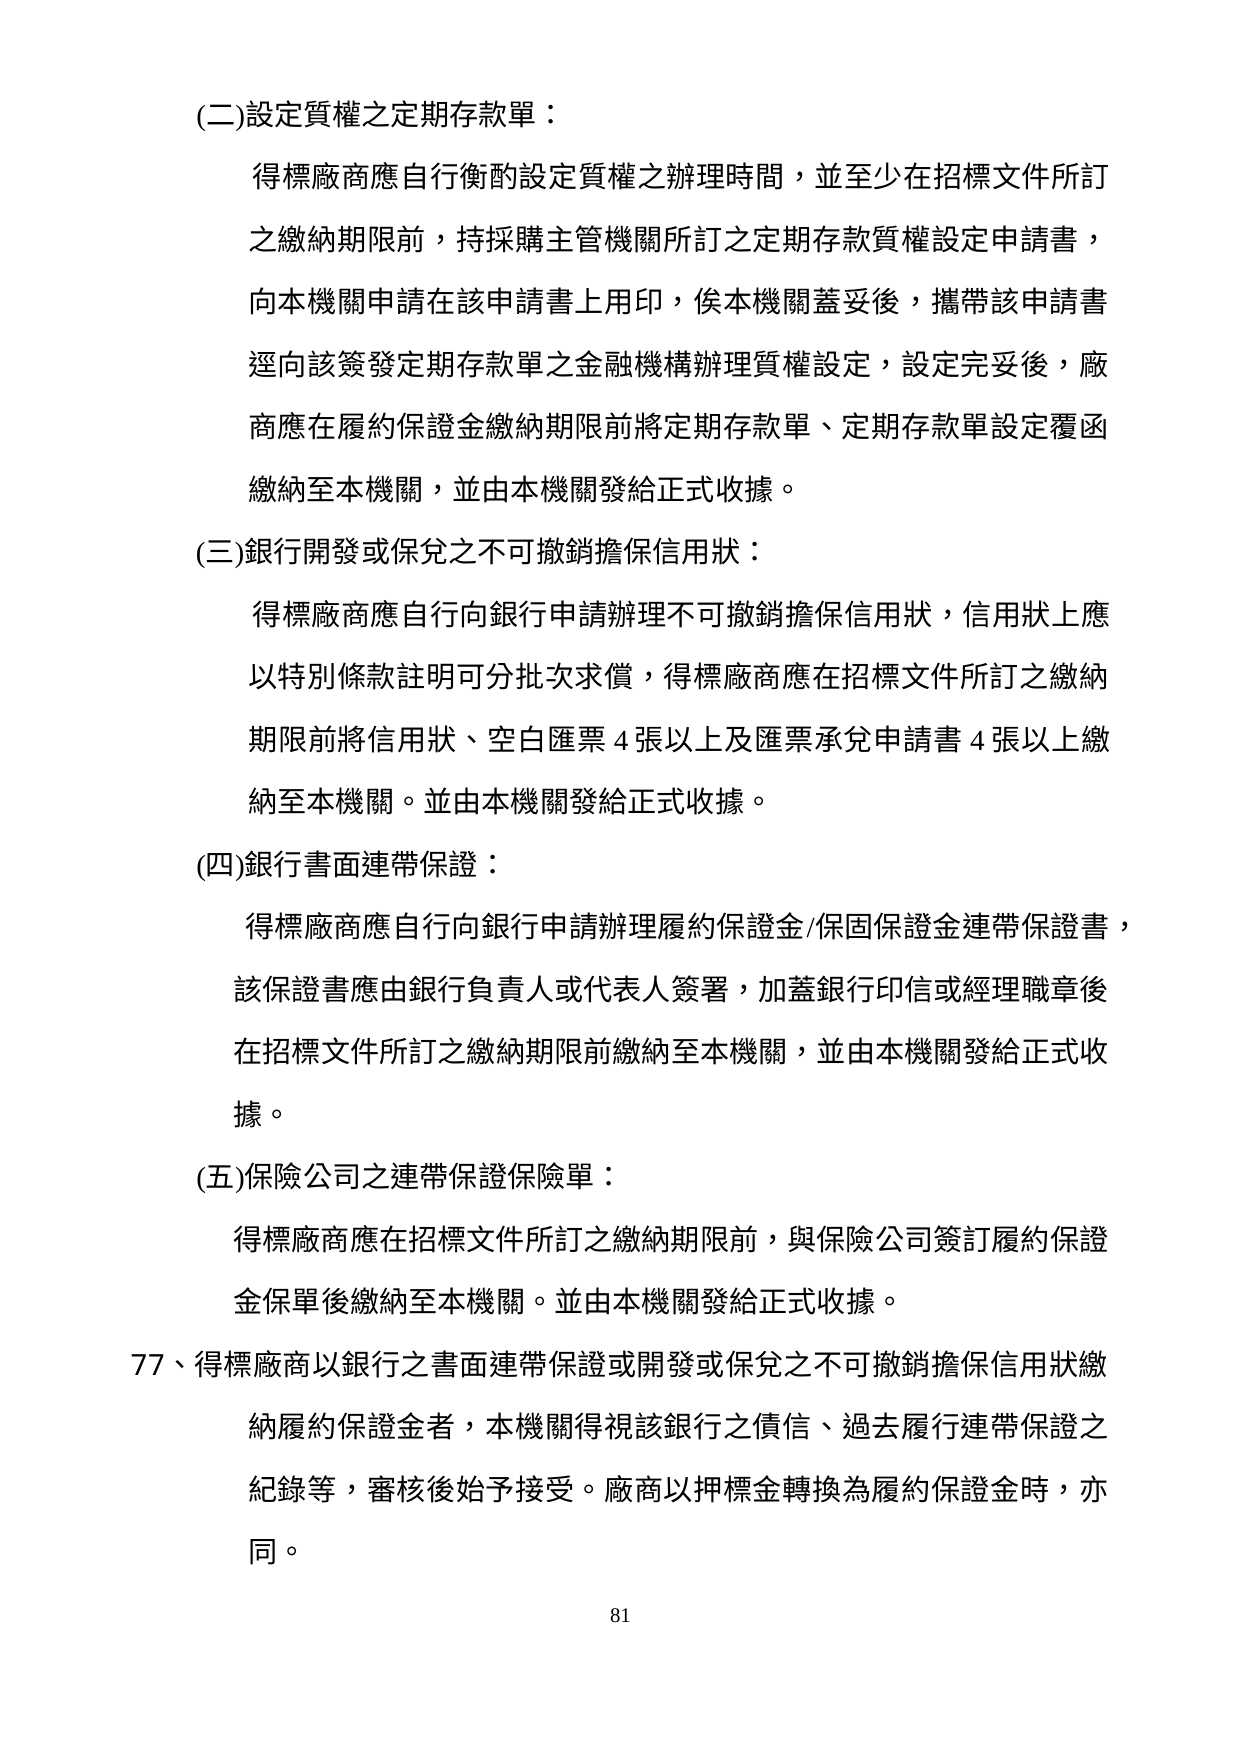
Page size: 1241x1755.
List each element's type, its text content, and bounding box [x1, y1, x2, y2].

text 得標廠商應自行衡酌設定質權之辦理時間，並至少在招標文件所訂之繳納期限前，持採購主管機關所訂之定期存款質權設定申請書，向本機關申請在該申請書上用印，俟本機關蓋妥後，攜帶該申請書逕向該簽發定期存款單之金融機構辦理質權設定，設定完妥後，廠商應在履約保證金繳納期限前將定期存款單、定期存款單設定覆函繳納至本機關，並由本機關發給正式收據。 [159, 133, 1110, 508]
text 得標廠商應在招標文件所訂之繳納期限前，與保險公司簽訂履約保證金保單後繳納至本機關。並由本機關發給正式收據。 [145, 1196, 1110, 1321]
text 得標廠商應自行向銀行申請辦理不可撤銷擔保信用狀，信用狀上應以特別條款註明可分批次求償，得標廠商應在招標文件所訂之繳納期限前將信用狀、空白匯票4張以上及匯票承兌申請書4張以上繳納至本機關。並由本機關發給正式收據。 [159, 571, 1110, 821]
text (二)設定質權之定期存款單： [189, 96, 1110, 133]
list 得標廠商以銀行之書面連帶保證或開發或保兌之不可撤銷擔保信用狀繳納履約保證金者，本機關得視該銀行之債信、過去履行連帶保證之紀錄等，審核後始予接受。廠商以押標金轉換為履約保證金時，亦同。 [130, 1321, 1110, 1571]
text (三)銀行開發或保兌之不可撤銷擔保信用狀： [130, 508, 1110, 571]
text (四)銀行書面連帶保證： [130, 821, 1110, 883]
text 得標廠商應自行向銀行申請辦理履約保證金/保固保證金連帶保證書，該保證書應由銀行負責人或代表人簽署，加蓋銀行印信或經理職章後，在招標文件所訂之繳納期限前繳納至本機關，並由本機關發給正式收據。 [145, 883, 1110, 1133]
text (五)保險公司之連帶保證保險單： [130, 1133, 1110, 1196]
